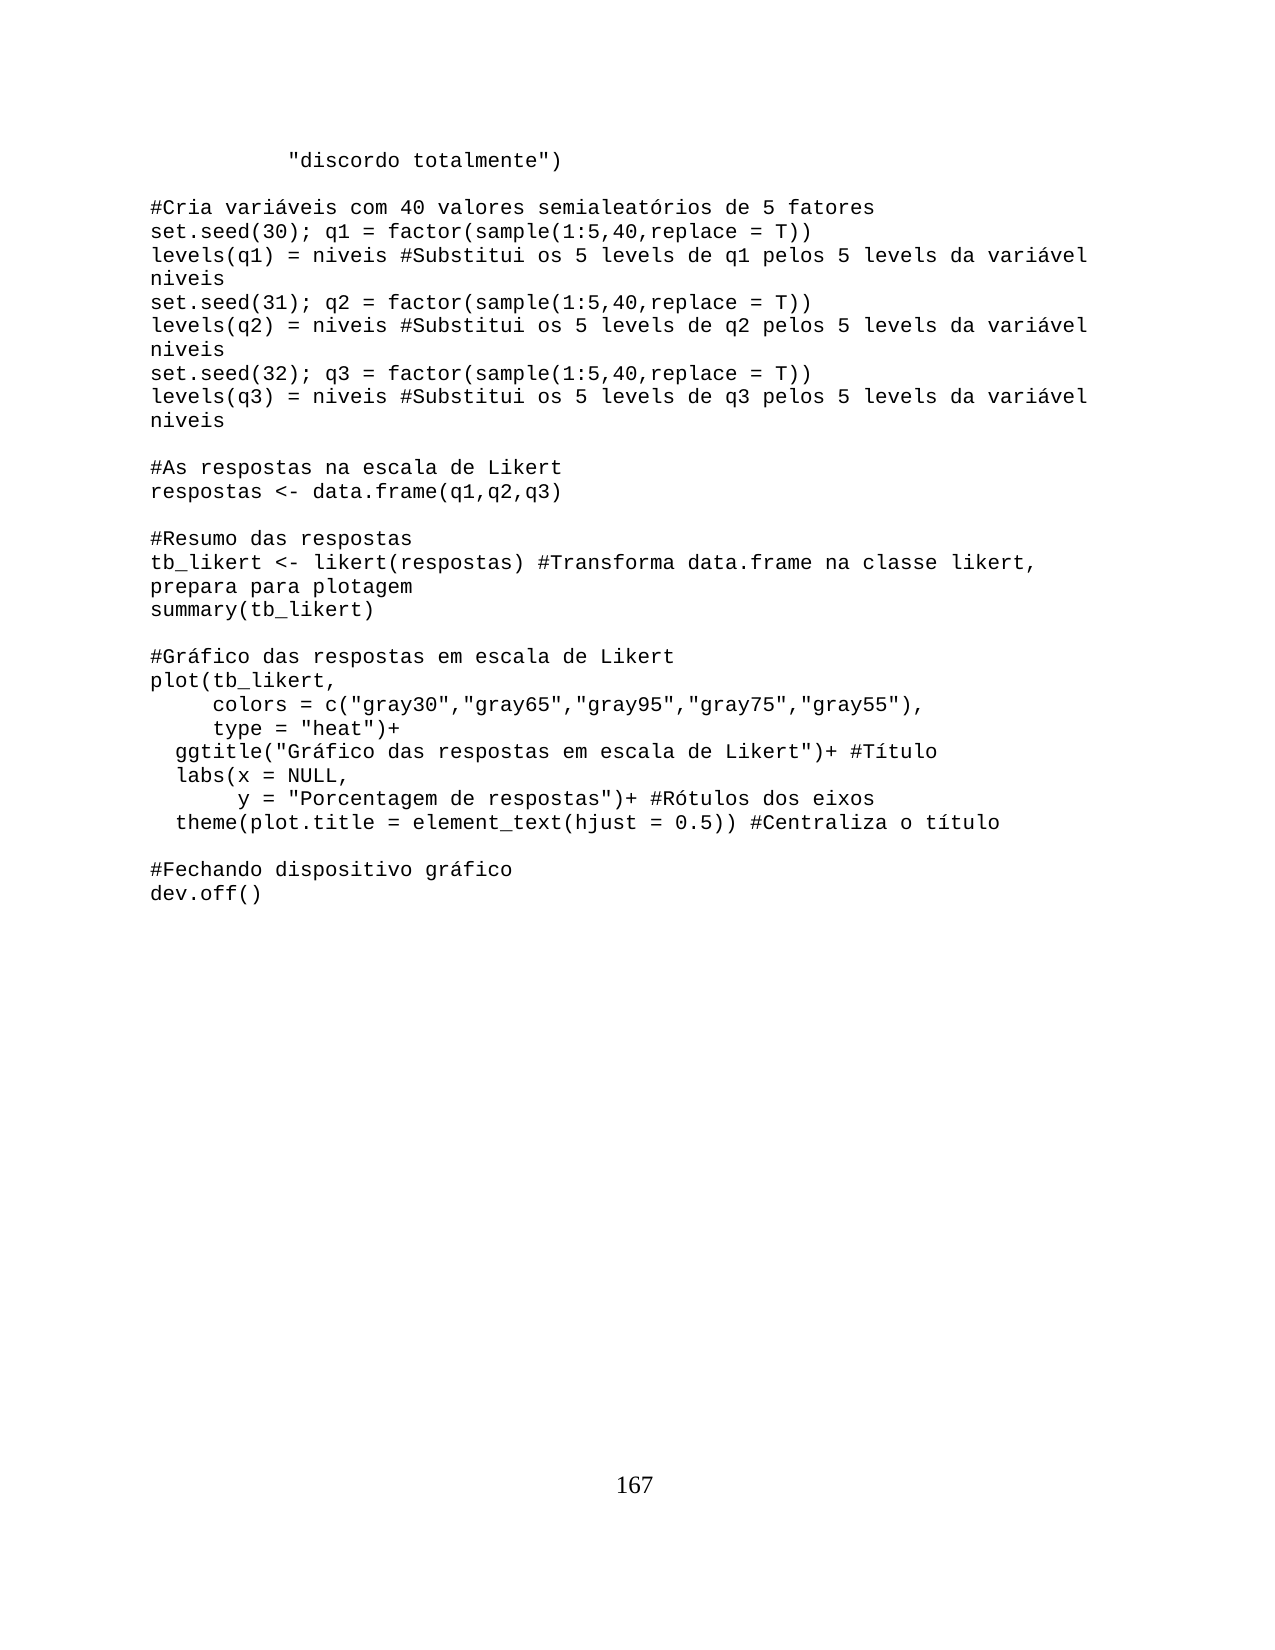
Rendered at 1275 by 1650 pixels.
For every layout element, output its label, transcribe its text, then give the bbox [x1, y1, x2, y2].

text summary(tb_likert) [150, 599, 1125, 623]
text set.seed(30); q1 = factor(sample(1:5,40,replace = T)) [150, 221, 1125, 244]
text tb_likert <- likert(respostas) #Transforma data.frame na classe likert, prepara para plotagem [150, 552, 1125, 599]
text #Resumo das respostas [150, 528, 1125, 552]
text #As respostas na escala de Likert [150, 457, 1125, 481]
text #Gráfico das respostas em escala de Likert [150, 647, 1125, 670]
text set.seed(31); q2 = factor(sample(1:5,40,replace = T)) [150, 292, 1125, 316]
text "discordo totalmente") [150, 150, 1125, 174]
text colors = c("gray30","gray65","gray95","gray75","gray55"), [150, 694, 1125, 717]
text #Cria variáveis com 40 valores semialeatórios de 5 fatores [150, 197, 1125, 221]
text type = "heat")+ [150, 717, 1125, 741]
text levels(q2) = niveis #Substitui os 5 levels de q2 pelos 5 levels da variável niveis [150, 316, 1125, 363]
text theme(plot.title = element_text(hjust = 0.5)) #Centraliza o título [150, 812, 1125, 836]
text ggtitle("Gráfico das respostas em escala de Likert")+ #Título [150, 741, 1125, 765]
text levels(q3) = niveis #Substitui os 5 levels de q3 pelos 5 levels da variável niveis [150, 386, 1125, 434]
text plot(tb_likert, [150, 670, 1125, 694]
text respostas <- data.frame(q1,q2,q3) [150, 481, 1125, 505]
text #Fechando dispositivo gráfico [150, 859, 1125, 883]
text levels(q1) = niveis #Substitui os 5 levels de q1 pelos 5 levels da variável niveis [150, 244, 1125, 292]
text dev.off() [150, 883, 1125, 907]
text set.seed(32); q3 = factor(sample(1:5,40,replace = T)) [150, 363, 1125, 386]
text y = "Porcentagem de respostas")+ #Rótulos dos eixos [150, 788, 1125, 812]
text labs(x = NULL, [150, 765, 1125, 788]
